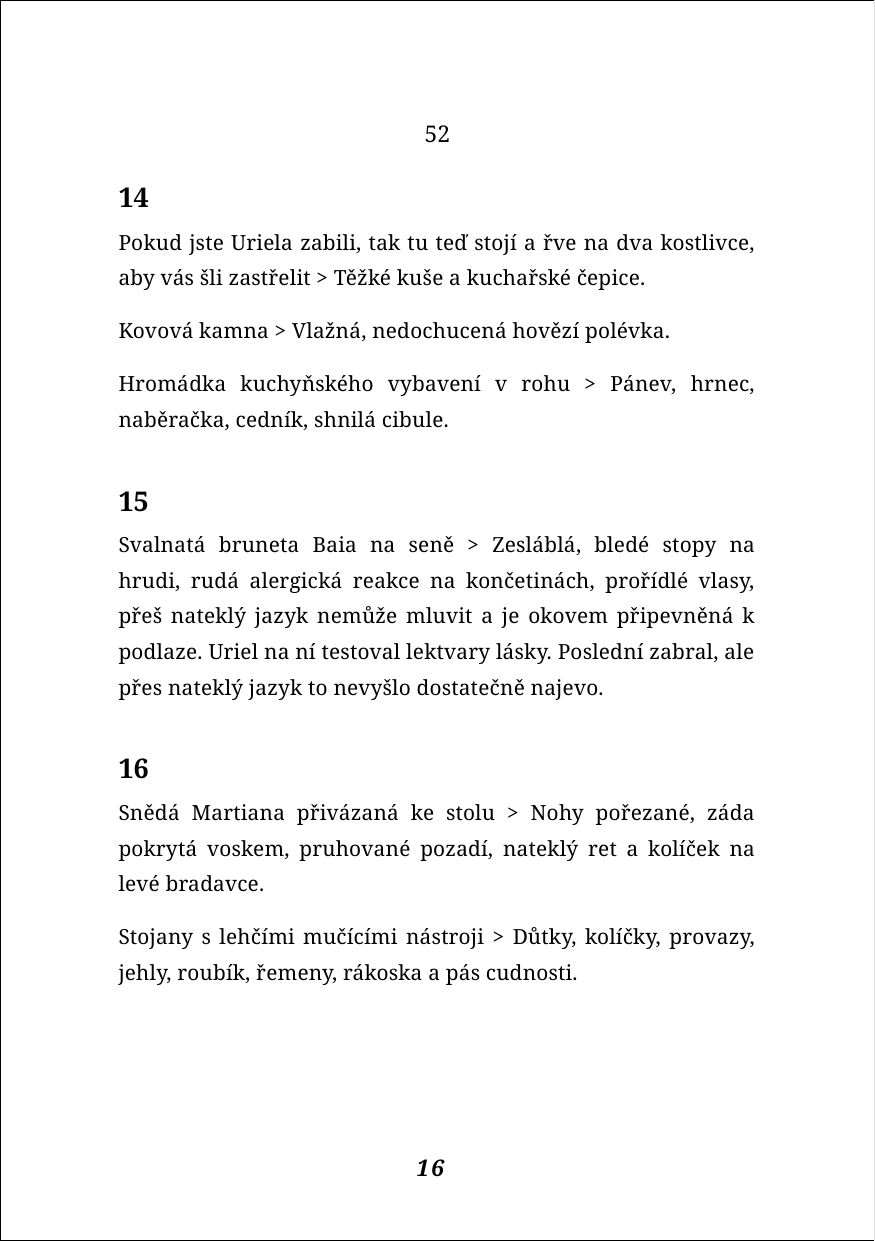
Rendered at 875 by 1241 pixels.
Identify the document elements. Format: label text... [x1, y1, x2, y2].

text Pokud jste Uriela zabili, tak tu teď stojí a řve na dva kostlivce, aby vás šli zastřelit > Těžké kuše a kuchařské čepice. [118, 228, 756, 292]
subtitle 16 [118, 749, 756, 786]
text Snědá Martiana přivázaná ke stolu > Nohy pořezané, záda pokrytá voskem, pruhované pozadí, nateklý ret a kolíček na levé bradavce. [118, 798, 756, 898]
text Hromádka kuchyňského vybavení v rohu > Pánev, hrnec, naběračka, cedník, shnilá cibule. [118, 369, 756, 433]
text Stojany s lehčími mučícími nástroji > Důtky, kolíčky, provazy, jehly, roubík, řemeny, rákoska a pás cudnosti. [118, 922, 756, 986]
subtitle 14 [118, 179, 756, 216]
subtitle 15 [118, 482, 756, 519]
text Kovová kamna > Vlažná, nedochucená hovězí polévka. [118, 316, 756, 345]
text Svalnatá bruneta Baia na seně > Zesláblá, bledé stopy na hrudi, rudá alergická reakce na končetinách, prořídlé vlasy, přeš nateklý jazyk nemůže mluvit a je okovem připevněná k podlaze. Uriel na ní testoval lektvary lásky. Poslední zabral, ale přes nateklý jazyk to nevyšlo dostatečně najevo. [118, 531, 756, 701]
